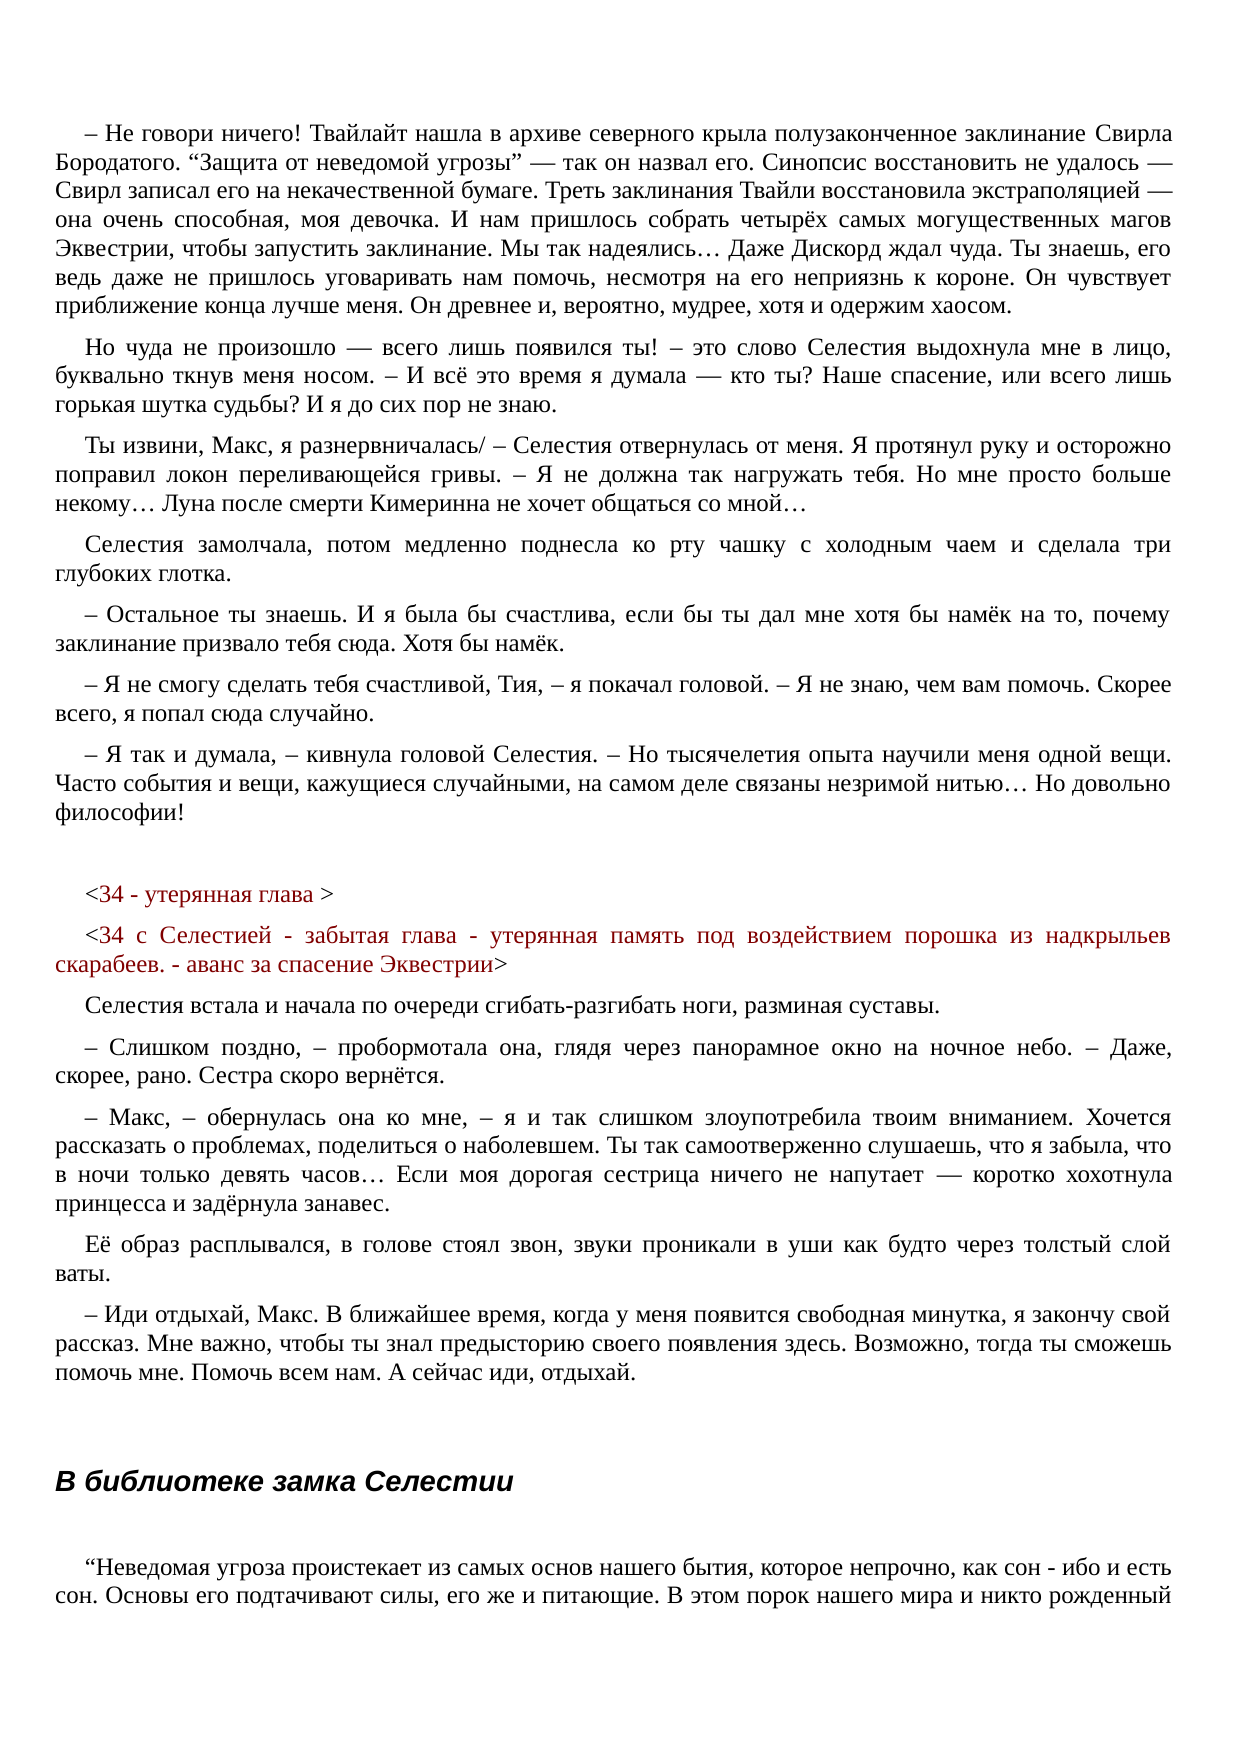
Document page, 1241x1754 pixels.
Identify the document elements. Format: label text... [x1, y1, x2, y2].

text Ты извини, Макс, я разнервничалась/ – Селестия отвернулась от меня. Я протянул руку и осторожно поправил локон переливающейся гривы. – Я не должна так нагружать тебя. Но мне просто больше некому… Луна после смерти Кимеринна не хочет общаться со мной… [55, 431, 1172, 517]
text – Я так и думала, – кивнула головой Селестия. – Но тысячелетия опыта научили меня одной вещи. Часто события и вещи, кажущиеся случайными, на самом деле связаны незримой нитью… Но довольно философии! [55, 739, 1172, 826]
text – Не говори ничего! Твайлайт нашла в архиве северного крыла полузаконченное заклинание Cвирла Бородатого. “Защита от неведомой угрозы” — так он назвал его. Синопсис восстановить не удалось — Свирл записал его на некачественной бумаге. Треть заклинания Твайли восстановила экстраполяцией — она очень способная, моя девочка. И нам пришлось собрать четырёх самых могущественных магов Эквестрии, чтобы запустить заклинание. Мы так надеялись… Даже Дискорд ждал чуда. Ты знаешь, его ведь даже не пришлось уговаривать нам помочь, несмотря на его неприязнь к короне. Он чувствует приближение конца лучше меня. Он древнее и, вероятно, мудрее, хотя и одержим хаосом. [55, 118, 1172, 319]
text – Иди отдыхай, Макс. В ближайшее время, когда у меня появится свободная минутка, я закончу свой рассказ. Мне важно, чтобы ты знал предысторию своего появления здесь. Возможно, тогда ты сможешь помочь мне. Помочь всем нам. А сейчас иди, отдыхай. [55, 1299, 1172, 1386]
text – Остальное ты знаешь. И я была бы счастлива, если бы ты дал мне хотя бы намёк на то, почему заклинание призвало тебя сюда. Хотя бы намёк. [55, 599, 1172, 657]
text Её образ расплывался, в голове стоял звон, звуки проникали в уши как будто через толстый слой ваты. [55, 1229, 1172, 1287]
text Селестия замолчала, потом медленно поднесла ко рту чашку с холодным чаем и сделала три глубоких глотка. [55, 529, 1172, 587]
text – Я не смогу сделать тебя счастливой, Тия, – я покачал головой. – Я не знаю, чем вам помочь. Скорее всего, я попал сюда случайно. [55, 669, 1172, 727]
text <34 - утерянная глава > [55, 879, 1172, 908]
text “Неведомая угроза проистекает из самых основ нашего бытия, которое непрочно, как сон - ибо и есть сон. Основы его подтачивают силы, его же и питающие. В этом порок нашего мира и никто рожденный [55, 1552, 1172, 1609]
subtitle В библиотеке замка Селестии [55, 1464, 1172, 1498]
text – Слишком поздно, – пробормотала она, глядя через панорамное окно на ночное небо. – Даже, скорее, рано. Сестра скоро вернётся. [55, 1032, 1172, 1089]
text Но чуда не произошло — всего лишь появился ты! – это слово Селестия выдохнула мне в лицо, буквально ткнув меня носом. – И всё это время я думала — кто ты? Наше спасение, или всего лишь горькая шутка судьбы? И я до сих пор не знаю. [55, 332, 1172, 418]
text <34 с Селестией - забытая глава - утерянная память под воздействием порошка из надкрыльев скарабеев. - аванс за спасение Эквестрии> [55, 921, 1172, 978]
text – Макс, – обернулась она ко мне, – я и так слишком злоупотребила твоим вниманием. Хочется рассказать о проблемах, поделиться о наболевшем. Ты так самоотверженно слушаешь, что я забыла, что в ночи только девять часов… Если моя дорогая сестрица ничего не напутает — коротко хохотнула принцесса и задёрнула занавес. [55, 1102, 1172, 1217]
text Селестия встала и начала по очереди сгибать-разгибать ноги, разминая суставы. [55, 991, 1172, 1019]
